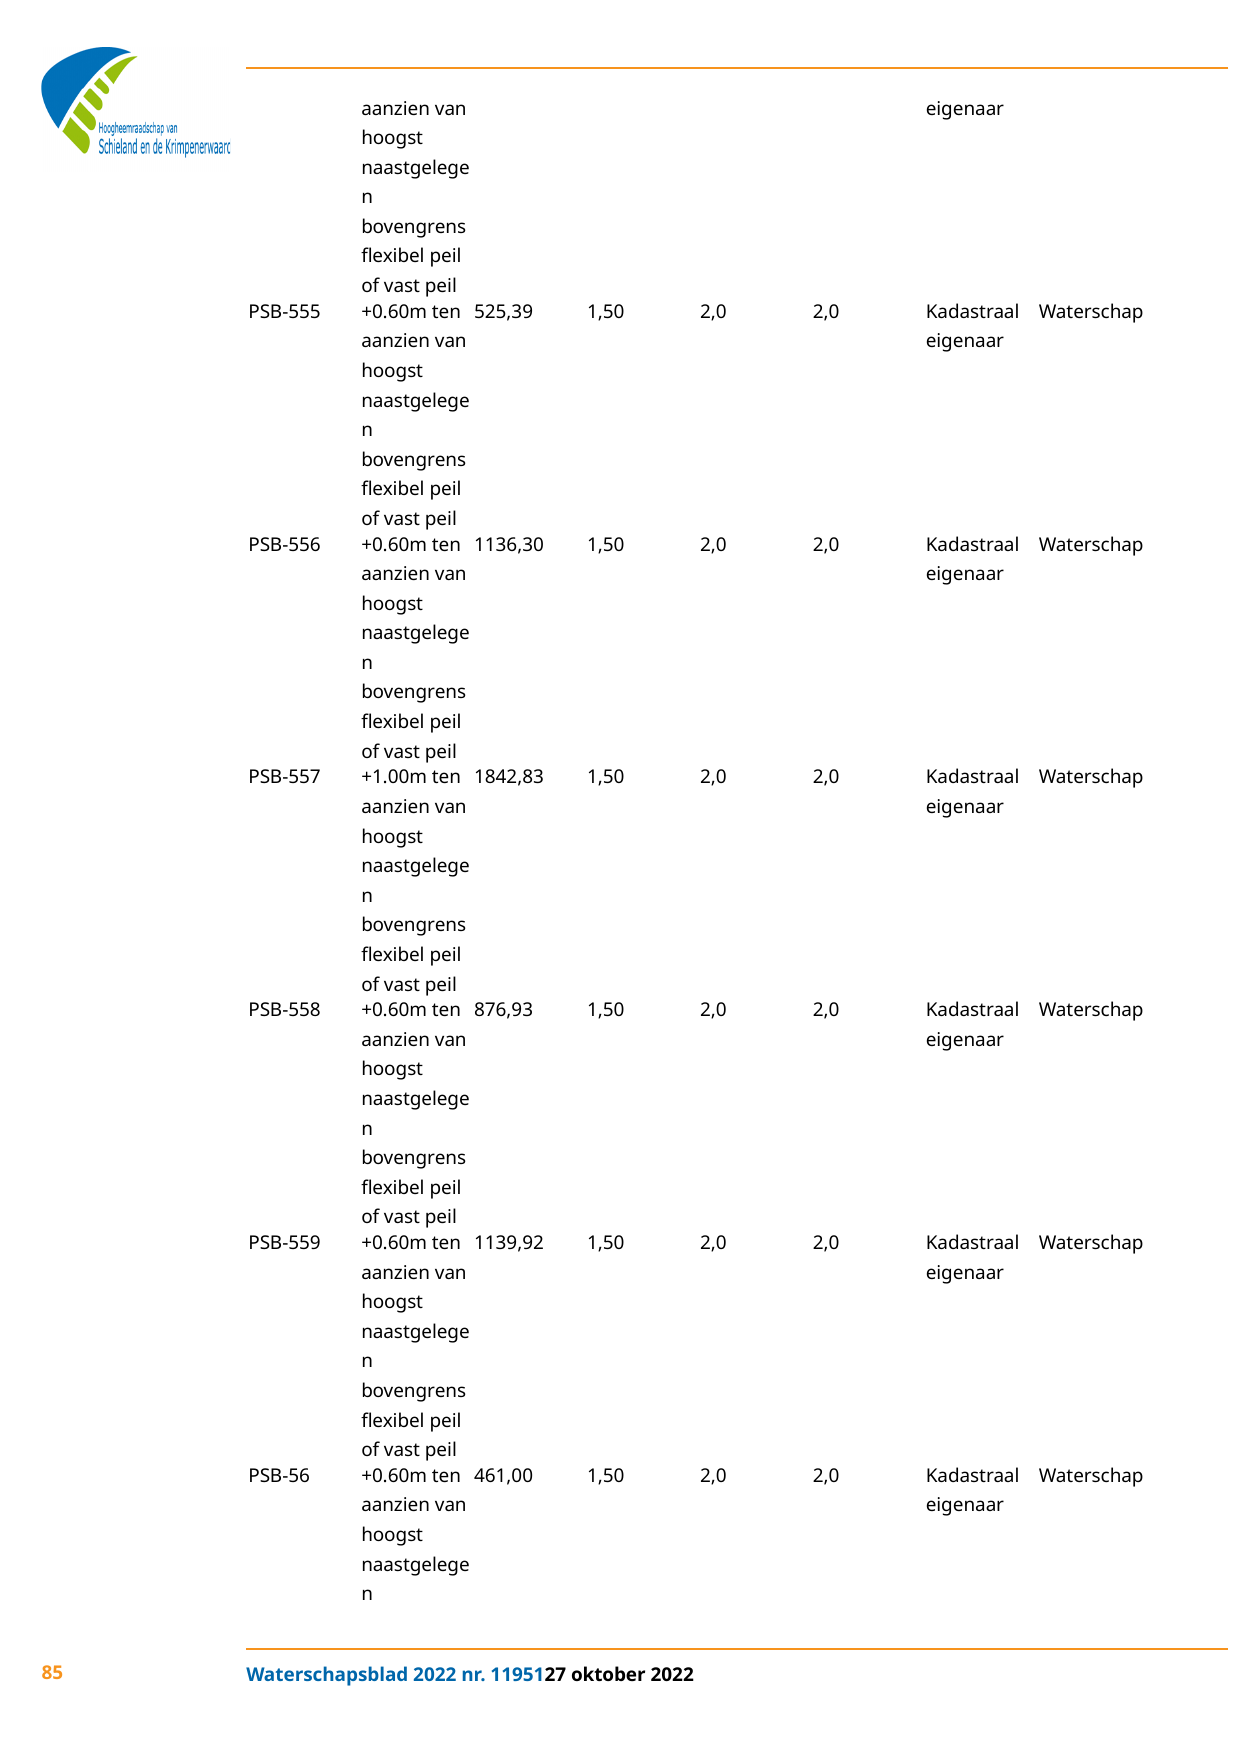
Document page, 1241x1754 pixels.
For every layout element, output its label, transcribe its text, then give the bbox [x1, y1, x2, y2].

table_cell 1,50 [587, 996, 700, 1229]
table_cell [587, 95, 700, 298]
table_cell Waterschap [1039, 764, 1152, 996]
table_cell 461,00 [474, 1462, 587, 1606]
table_cell Waterschap [1039, 1229, 1152, 1462]
table_cell 1,50 [587, 764, 700, 996]
table_cell Waterschap [1039, 298, 1152, 531]
table_cell eigenaar [926, 95, 1038, 298]
table_cell [1039, 95, 1152, 298]
table_cell 525,39 [474, 298, 587, 531]
table_cell +1.00m ten aanzien van hoogst naastgelegen bovengrens flexibel peil of vast peil [361, 764, 474, 996]
table_cell 2,0 [813, 1229, 926, 1462]
table_cell 2,0 [813, 996, 926, 1229]
table_cell 1139,92 [474, 1229, 587, 1462]
table_cell Kadastraal eigenaar [926, 996, 1038, 1229]
table_cell +0.60m ten aanzien van hoogst naastgelegen bovengrens flexibel peil of vast peil [361, 1229, 474, 1462]
table_cell Kadastraal eigenaar [926, 1462, 1038, 1606]
table_cell 1136,30 [474, 531, 587, 764]
table_cell +0.60m ten aanzien van hoogst naastgelegen [361, 1462, 474, 1606]
table_cell 1,50 [587, 1229, 700, 1462]
table_cell [700, 95, 813, 298]
table_cell 2,0 [700, 1229, 813, 1462]
picture [41, 47, 231, 172]
table_cell 2,0 [700, 1462, 813, 1606]
table_cell PSB-558 [248, 996, 361, 1229]
table_cell 2,0 [813, 298, 926, 531]
table_cell Waterschap [1039, 1462, 1152, 1606]
table_cell +0.60m ten aanzien van hoogst naastgelegen bovengrens flexibel peil of vast peil [361, 996, 474, 1229]
table_cell 2,0 [700, 764, 813, 996]
table_cell 1,50 [587, 298, 700, 531]
table_cell Kadastraal eigenaar [926, 298, 1038, 531]
table_cell [248, 95, 361, 298]
table_cell [474, 95, 587, 298]
table_cell Waterschap [1039, 531, 1152, 764]
table_cell 2,0 [813, 764, 926, 996]
table_cell PSB-556 [248, 531, 361, 764]
table_cell PSB-56 [248, 1462, 361, 1606]
table_cell PSB-557 [248, 764, 361, 996]
table_cell Kadastraal eigenaar [926, 1229, 1038, 1462]
table_cell 2,0 [813, 1462, 926, 1606]
table_cell 1,50 [587, 531, 700, 764]
table_cell 876,93 [474, 996, 587, 1229]
table_cell 2,0 [700, 531, 813, 764]
table_cell 1,50 [587, 1462, 700, 1606]
table_cell PSB-559 [248, 1229, 361, 1462]
table_cell Waterschap [1039, 996, 1152, 1229]
table_cell Kadastraal eigenaar [926, 531, 1038, 764]
table_cell 2,0 [700, 298, 813, 531]
table_cell 1842,83 [474, 764, 587, 996]
table_cell +0.60m ten aanzien van hoogst naastgelegen bovengrens flexibel peil of vast peil [361, 298, 474, 531]
table_cell [813, 95, 926, 298]
table_cell aanzien van hoogst naastgelegen bovengrens flexibel peil of vast peil [361, 95, 474, 298]
table_cell +0.60m ten aanzien van hoogst naastgelegen bovengrens flexibel peil of vast peil [361, 531, 474, 764]
table_cell PSB-555 [248, 298, 361, 531]
table_cell 2,0 [813, 531, 926, 764]
table_cell 2,0 [700, 996, 813, 1229]
table_cell Kadastraal eigenaar [926, 764, 1038, 996]
